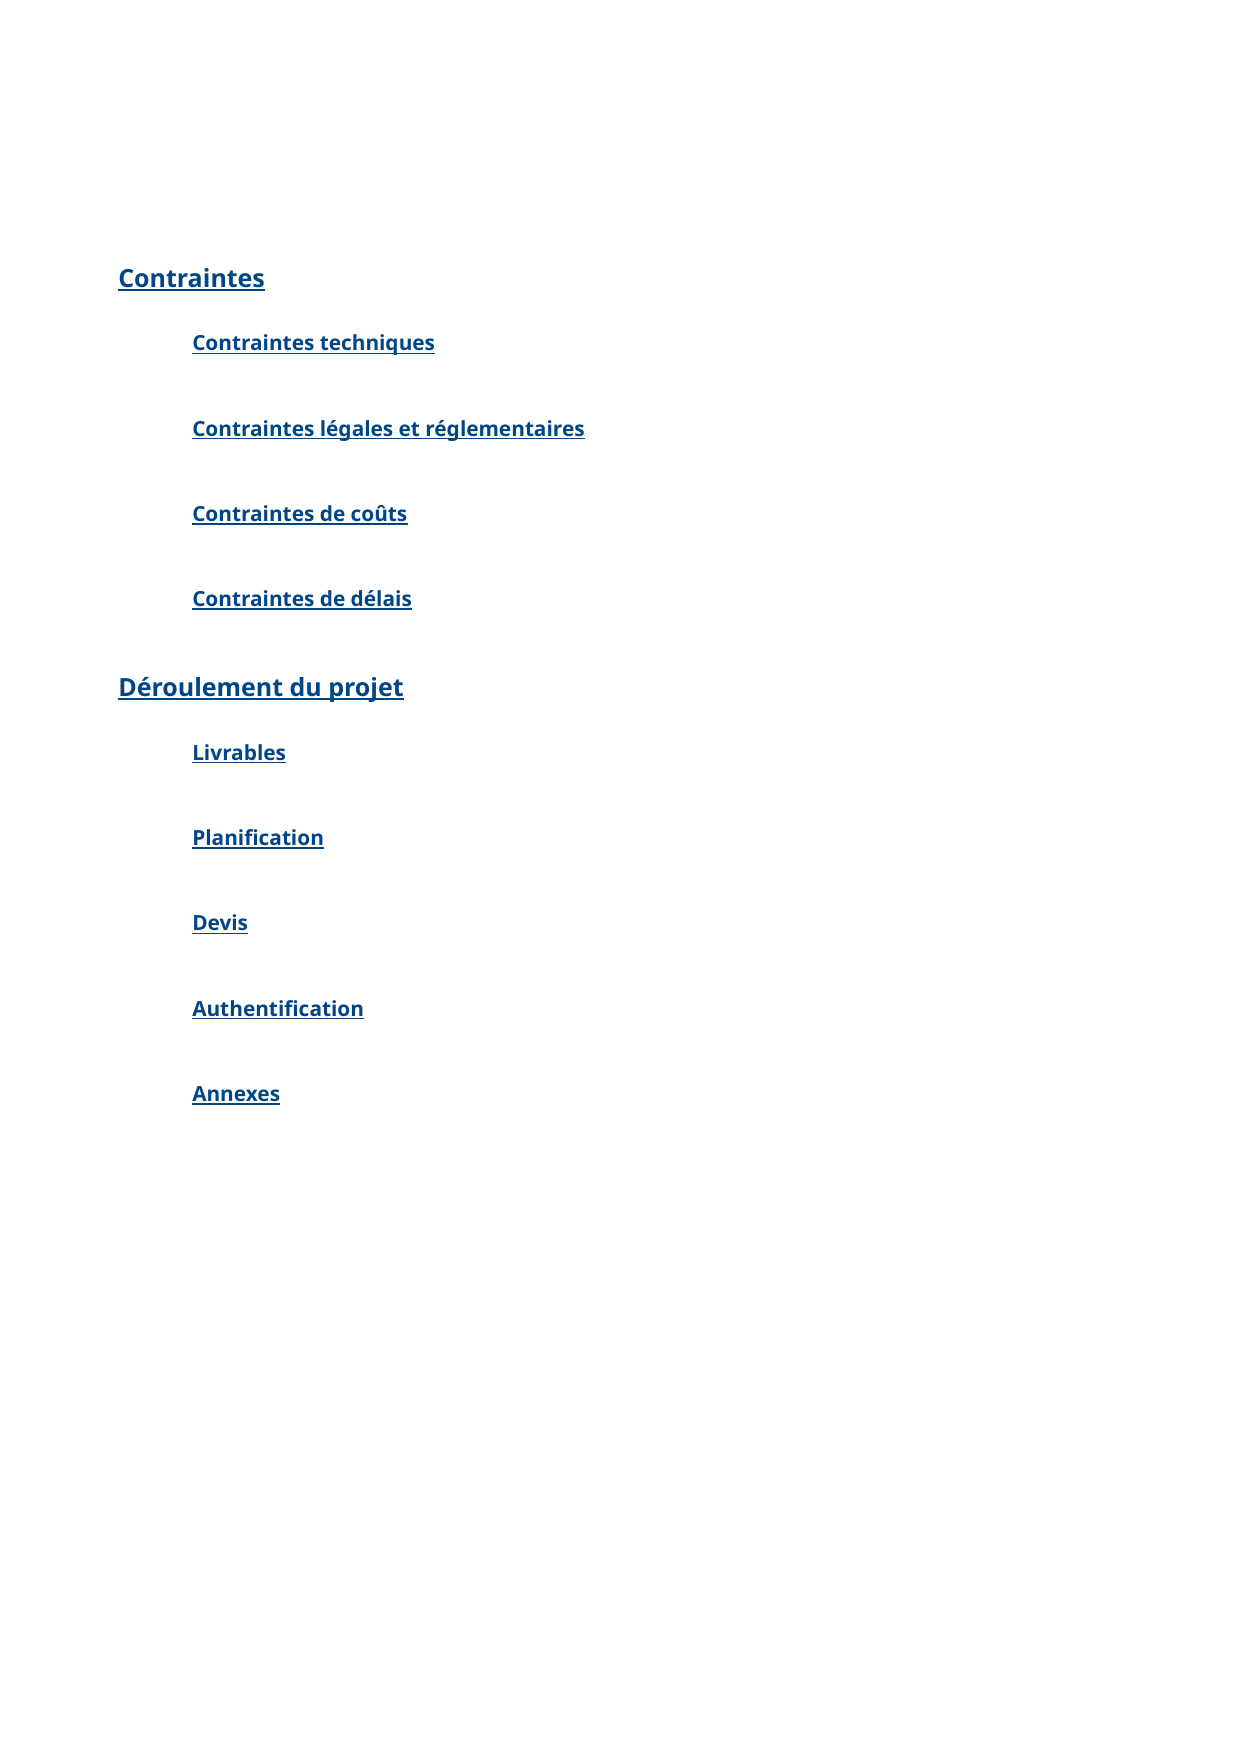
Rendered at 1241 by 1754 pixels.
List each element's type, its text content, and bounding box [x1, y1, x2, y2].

text Contraintes techniques [118, 328, 1122, 357]
text Contraintes légales et réglementaires [118, 414, 1122, 442]
text Contraintes de coûts [118, 499, 1122, 527]
text Contraintes de délais [118, 584, 1122, 613]
text Planification [118, 823, 1122, 852]
text Livrables [118, 738, 1122, 766]
text Devis [118, 908, 1122, 937]
text Contraintes [118, 260, 1122, 294]
text Authentification [118, 994, 1122, 1022]
text Annexes [118, 1079, 1122, 1107]
text Déroulement du projet [118, 670, 1122, 704]
